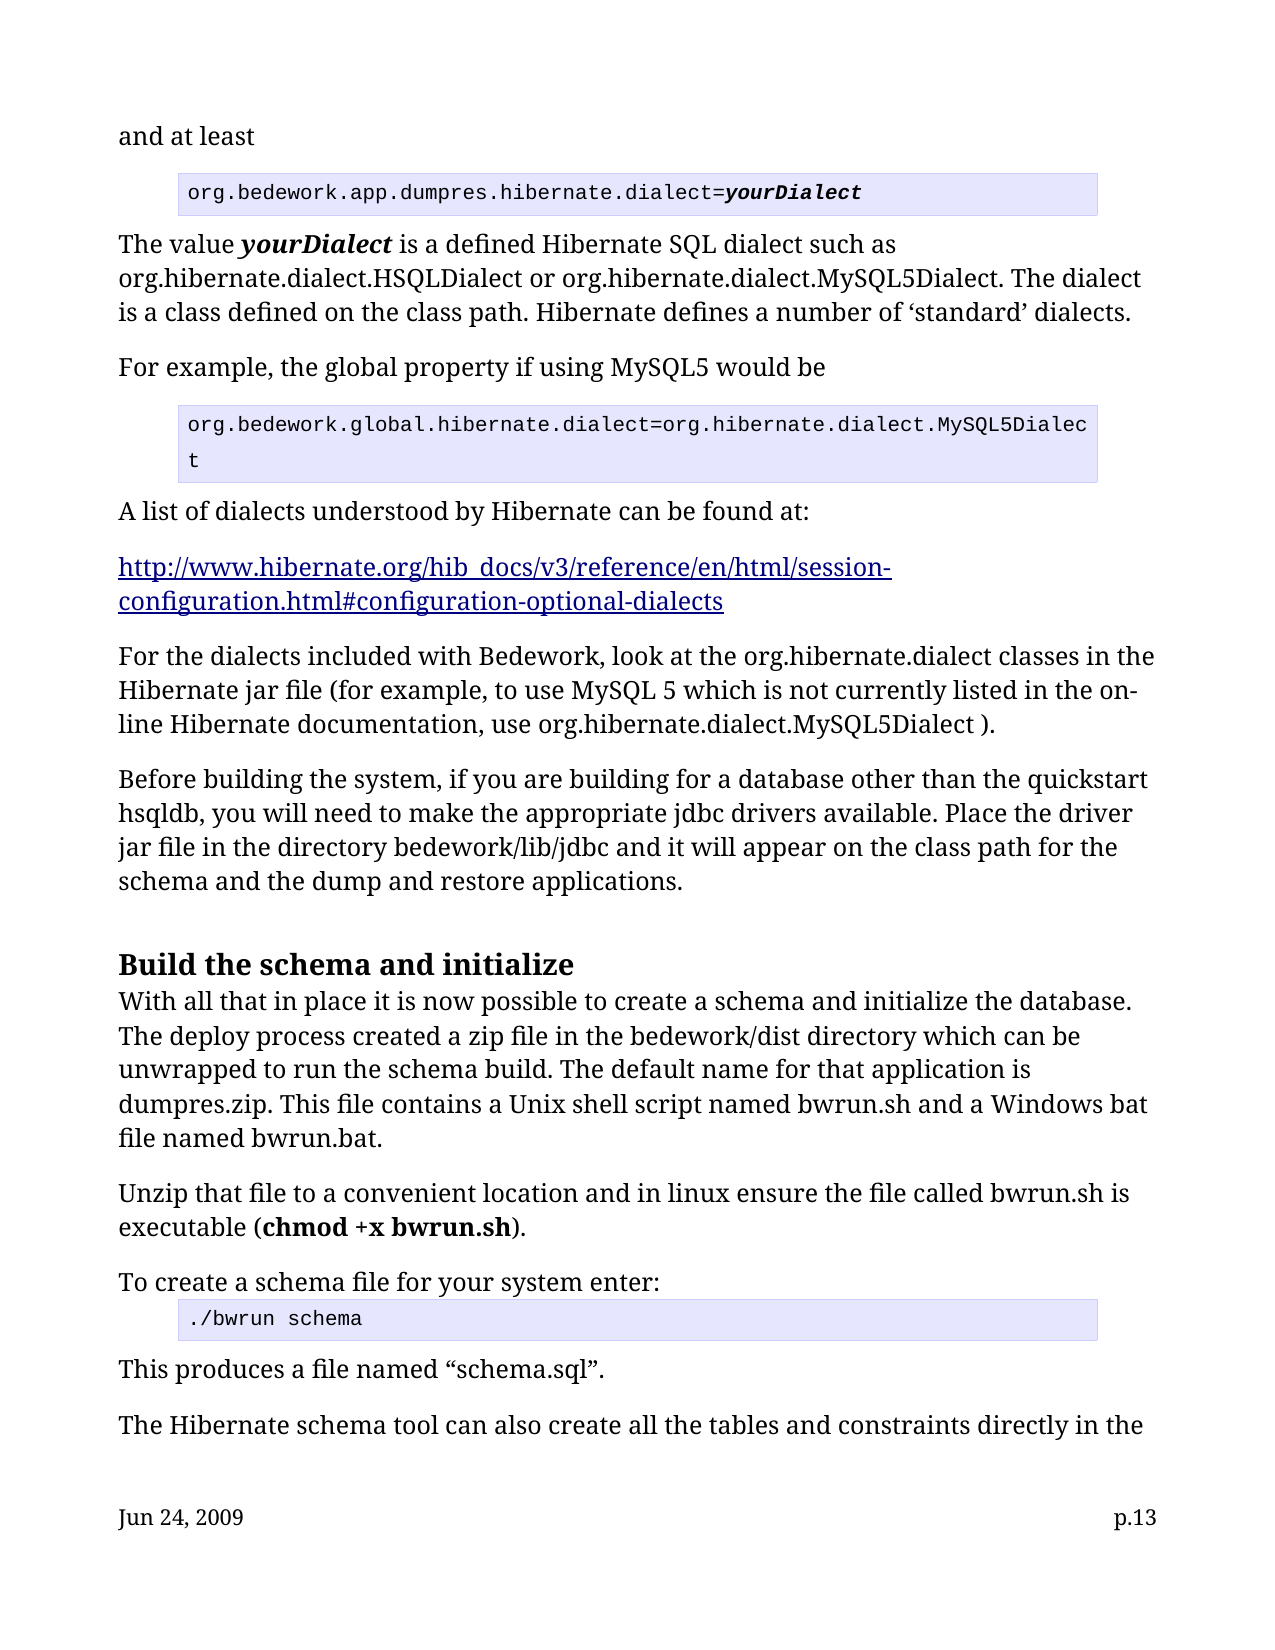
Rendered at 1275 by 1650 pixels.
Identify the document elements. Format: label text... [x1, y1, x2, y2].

text The Hibernate schema tool can also create all the tables and constraints directly in the [118, 1407, 1157, 1441]
text and at least [118, 118, 1157, 152]
text org.bedework.app.dumpres.hibernate.dialect=yourDialect [179, 174, 1097, 215]
text Before building the system, if you are building for a database other than the quickstart hsqldb, you will need to make the appropriate jdbc drivers available. Place the driver jar file in the directory bedework/lib/jdbc and it will appear on the class path for the schema and the dump and restore applications. [118, 762, 1157, 898]
text For example, the global property if using MySQL5 would be [118, 350, 1157, 384]
text http://www.hibernate.org/hib_docs/v3/reference/en/html/session-configuration.html#configuration-optional-dialects [118, 549, 1157, 617]
text org.bedework.global.hibernate.dialect=org.hibernate.dialect.MySQL5Dialect [179, 406, 1097, 482]
subtitle Build the schema and initialize [118, 944, 1157, 984]
text The value yourDialect is a defined Hibernate SQL dialect such as org.hibernate.dialect.HSQLDialect or org.hibernate.dialect.MySQL5Dialect. The dialect is a class defined on the class path. Hibernate defines a number of ‘standard’ dialects. [118, 227, 1157, 329]
text This produces a file named “schema.sql”. [118, 1352, 1157, 1386]
text To create a schema file for your system enter: [118, 1264, 1157, 1299]
text A list of dialects understood by Hibernate can be found at: [118, 494, 1157, 528]
text Unzip that file to a convenient location and in linux ensure the file called bwrun.sh is executable (chmod +x bwrun.sh). [118, 1175, 1157, 1243]
text For the dialects included with Bedework, look at the org.hibernate.dialect classes in the Hibernate jar file (for example, to use MySQL 5 which is not currently listed in the on-line Hibernate documentation, use org.hibernate.dialect.MySQL5Dialect ). [118, 638, 1157, 741]
text ./bwrun schema [179, 1300, 1097, 1340]
text With all that in place it is now possible to create a schema and initialize the database. The deploy process created a zip file in the bedework/dist directory which can be unwrapped to run the schema build. The default name for that application is dumpres.zip. This file contains a Unix shell script named bwrun.sh and a Windows bat file named bwrun.bat. [118, 984, 1157, 1154]
